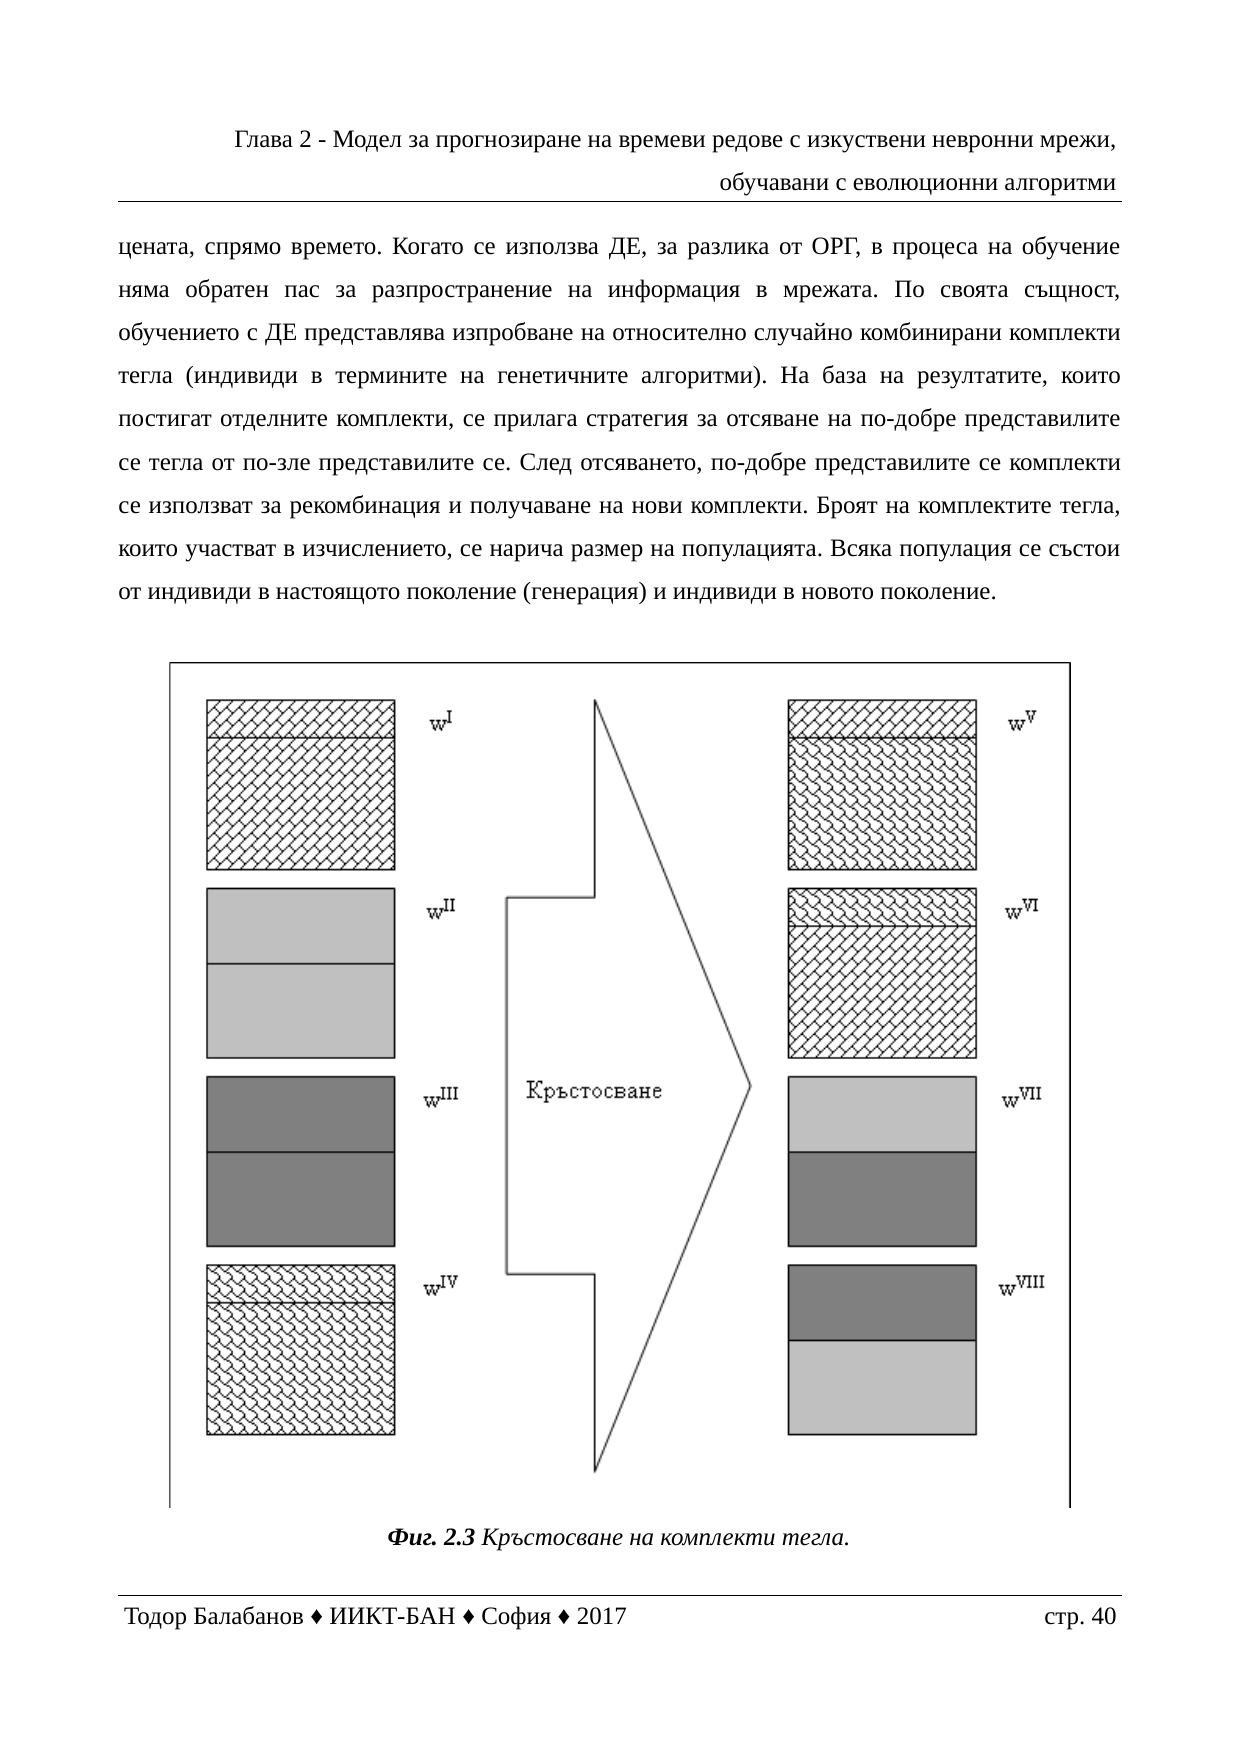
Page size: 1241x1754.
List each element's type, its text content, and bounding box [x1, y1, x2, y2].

text Фиг. 2.3 Кръстосване на комплекти тегла. [118, 675, 1122, 1551]
text цената, спрямо времето. Когато се използва ДЕ, за разлика от ОРГ, в процеса на обучение няма обратен пас за разпространение на информация в мрежата. По своята същност, обучението с ДЕ представлява изпробване на относително случайно комбинирани комплекти тегла (индивиди в термините на генетичните алгоритми). На база на резултатите, които постигат отделните комплекти, се прилага стратегия за отсяване на по-добре представилите се тегла от по-зле представилите се. След отсяването, по-добре представилите се комплекти се използват за рекомбинация и получаване на нови комплекти. Броят на комплектите тегла, които участват в изчислението, се нарича размер на популацията. Всяка популация се състои от индивиди в настоящото поколение (генерация) и индивиди в новото поколение. [118, 231, 1122, 605]
